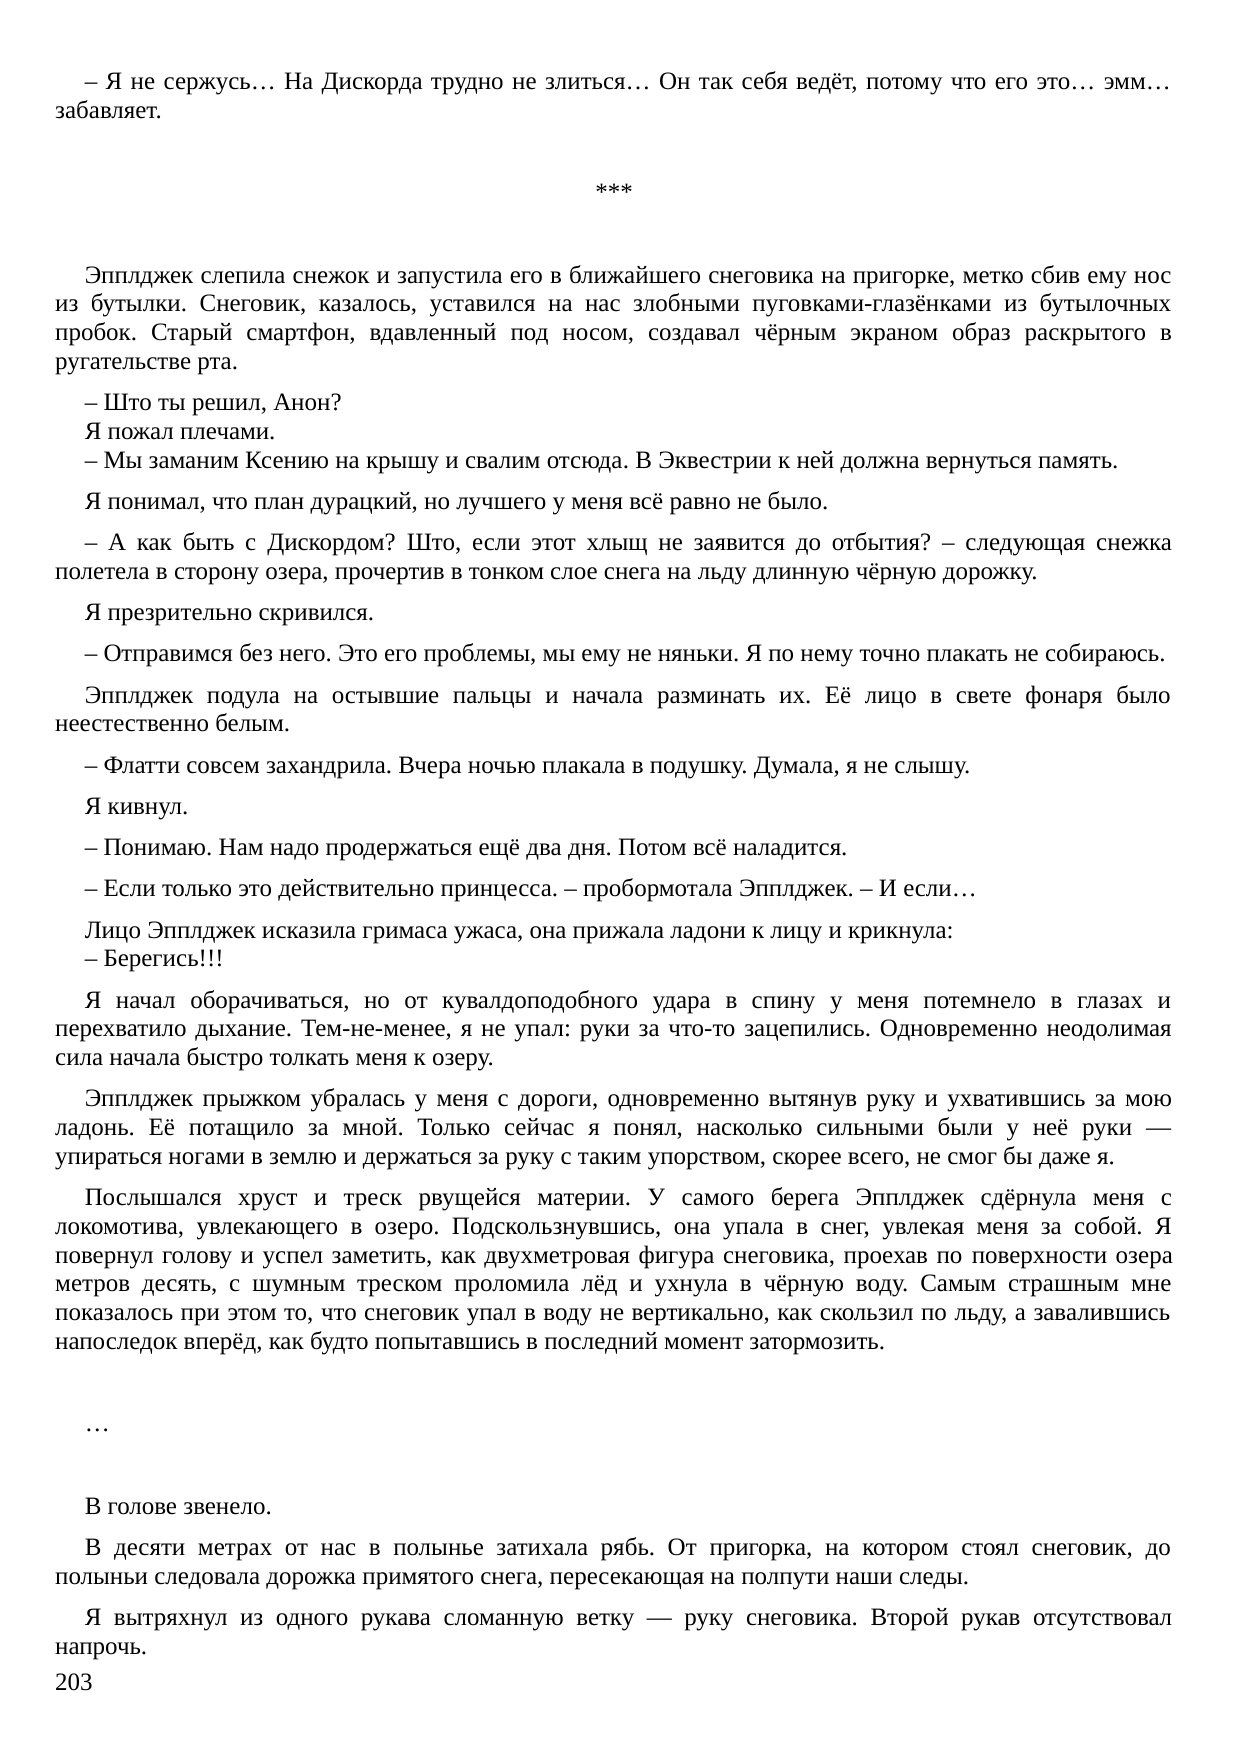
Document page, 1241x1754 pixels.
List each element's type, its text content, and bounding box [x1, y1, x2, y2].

text Я начал оборачиваться, но от кувалдоподобного удара в спину у меня потемнело в глазах и перехватило дыхание. Тем-не-менее, я не упал: руки за что-то зацепились. Одновременно неодолимая сила начала быстро толкать меня к озеру. [55, 985, 1173, 1071]
text – Понимаю. Нам надо продержаться ещё два дня. Потом всё наладится. [55, 832, 1173, 861]
text Эпплджек слепила снежок и запустила его в ближайшего снеговика на пригорке, метко сбив ему нос из бутылки. Снеговик, казалось, уставился на нас злобными пуговками-глазёнками из бутылочных пробок. Старый смартфон, вдавленный под носом, создавал чёрным экраном образ раскрытого в ругательстве рта. [55, 260, 1173, 375]
text Эпплджек прыжком убралась у меня с дороги, одновременно вытянув руку и ухватившись за мою ладонь. Её потащило за мной. Только сейчас я понял, насколько сильными были у неё руки — упираться ногами в землю и держаться за руку с таким упорством, скорее всего, не смог бы даже я. [55, 1083, 1173, 1170]
text Лицо Эпплджек исказила гримаса ужаса, она прижала ладони к лицу и крикнула: [55, 915, 1173, 943]
text Я презрительно скривился. [55, 597, 1173, 626]
text … [55, 1408, 1173, 1437]
text – Я не сержусь… На Дискорда трудно не злиться… Он так себя ведёт, потому что его это… эмм… забавляет. [55, 66, 1173, 123]
text Послышался хруст и треск рвущейся материи. У самого берега Эпплджек сдёрнула меня с локомотива, увлекающего в озеро. Подскользнувшись, она упала в снег, увлекая меня за собой. Я повернул голову и успел заметить, как двухметровая фигура снеговика, проехав по поверхности озера метров десять, с шумным треском проломила лёд и ухнула в чёрную воду. Самым страшным мне показалось при этом то, что снеговик упал в воду не вертикально, как скользил по льду, а завалившись напоследок вперёд, как будто попытавшись в последний момент затормозить. [55, 1182, 1173, 1355]
text – А как быть с Дискордом? Што, если этот хлыщ не заявится до отбытия? – следующая снежка полетела в сторону озера, прочертив в тонком слое снега на льду длинную чёрную дорожку. [55, 527, 1173, 585]
text – Што ты решил, Анон? [55, 387, 1173, 416]
text Я пожал плечами. [55, 416, 1173, 445]
text – Мы заманим Ксению на крышу и свалим отсюда. В Эквестрии к ней должна вернуться память. [55, 445, 1173, 473]
text – Отправимся без него. Это его проблемы, мы ему не няньки. Я по нему точно плакать не собираюсь. [55, 638, 1173, 667]
text В голове звенело. [55, 1491, 1173, 1520]
text Я вытряхнул из одного рукава сломанную ветку — руку снеговика. Второй рукав отсутствовал напрочь. [55, 1602, 1173, 1660]
text *** [55, 177, 1173, 206]
text – Если только это действительно принцесса. – пробормотала Эпплджек. – И если… [55, 873, 1173, 902]
text Эпплджек подула на остывшие пальцы и начала разминать их. Её лицо в свете фонаря было неестественно белым. [55, 680, 1173, 737]
text – Берегись!!! [55, 943, 1173, 972]
text Я понимал, что план дурацкий, но лучшего у меня всё равно не было. [55, 486, 1173, 515]
text – Флатти совсем захандрила. Вчера ночью плакала в подушку. Думала, я не слышу. [55, 750, 1173, 778]
text Я кивнул. [55, 791, 1173, 820]
text В десяти метрах от нас в полынье затихала рябь. От пригорка, на котором стоял снеговик, до полыньи следовала дорожка примятого снега, пересекающая на полпути наши следы. [55, 1532, 1173, 1590]
